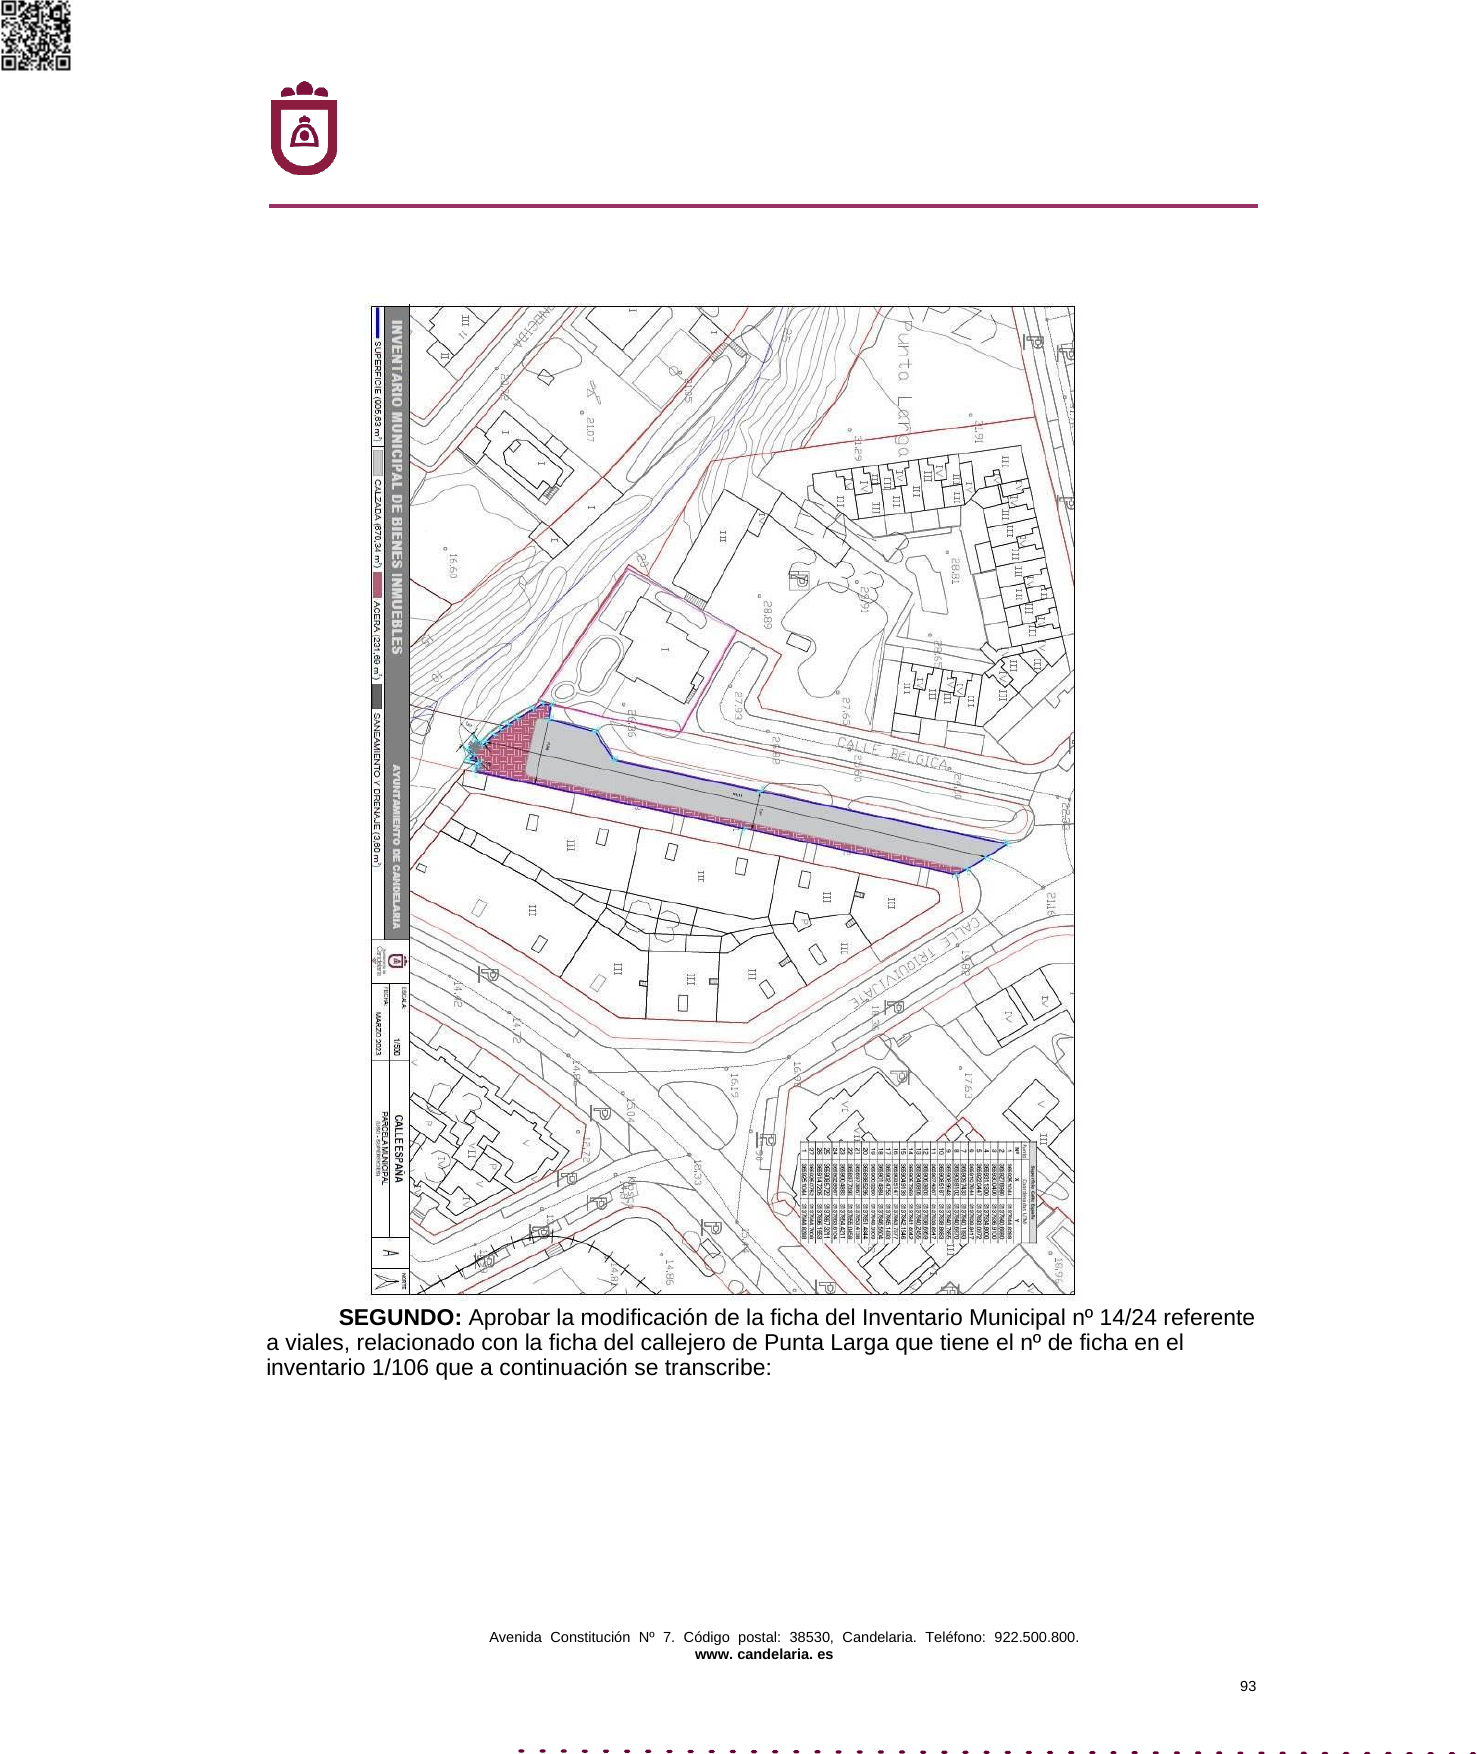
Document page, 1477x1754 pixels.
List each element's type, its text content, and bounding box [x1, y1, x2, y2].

text SEGUNDO: Aprobar la modificación de la ficha del Inventario Municipal nº 14/24 referente a viales, relacionado con la ficha del callejero de Punta Larga que tiene el nº de ficha en el inventario 1/106 que a continuación se transcribe: [266, 1305, 1262, 1381]
